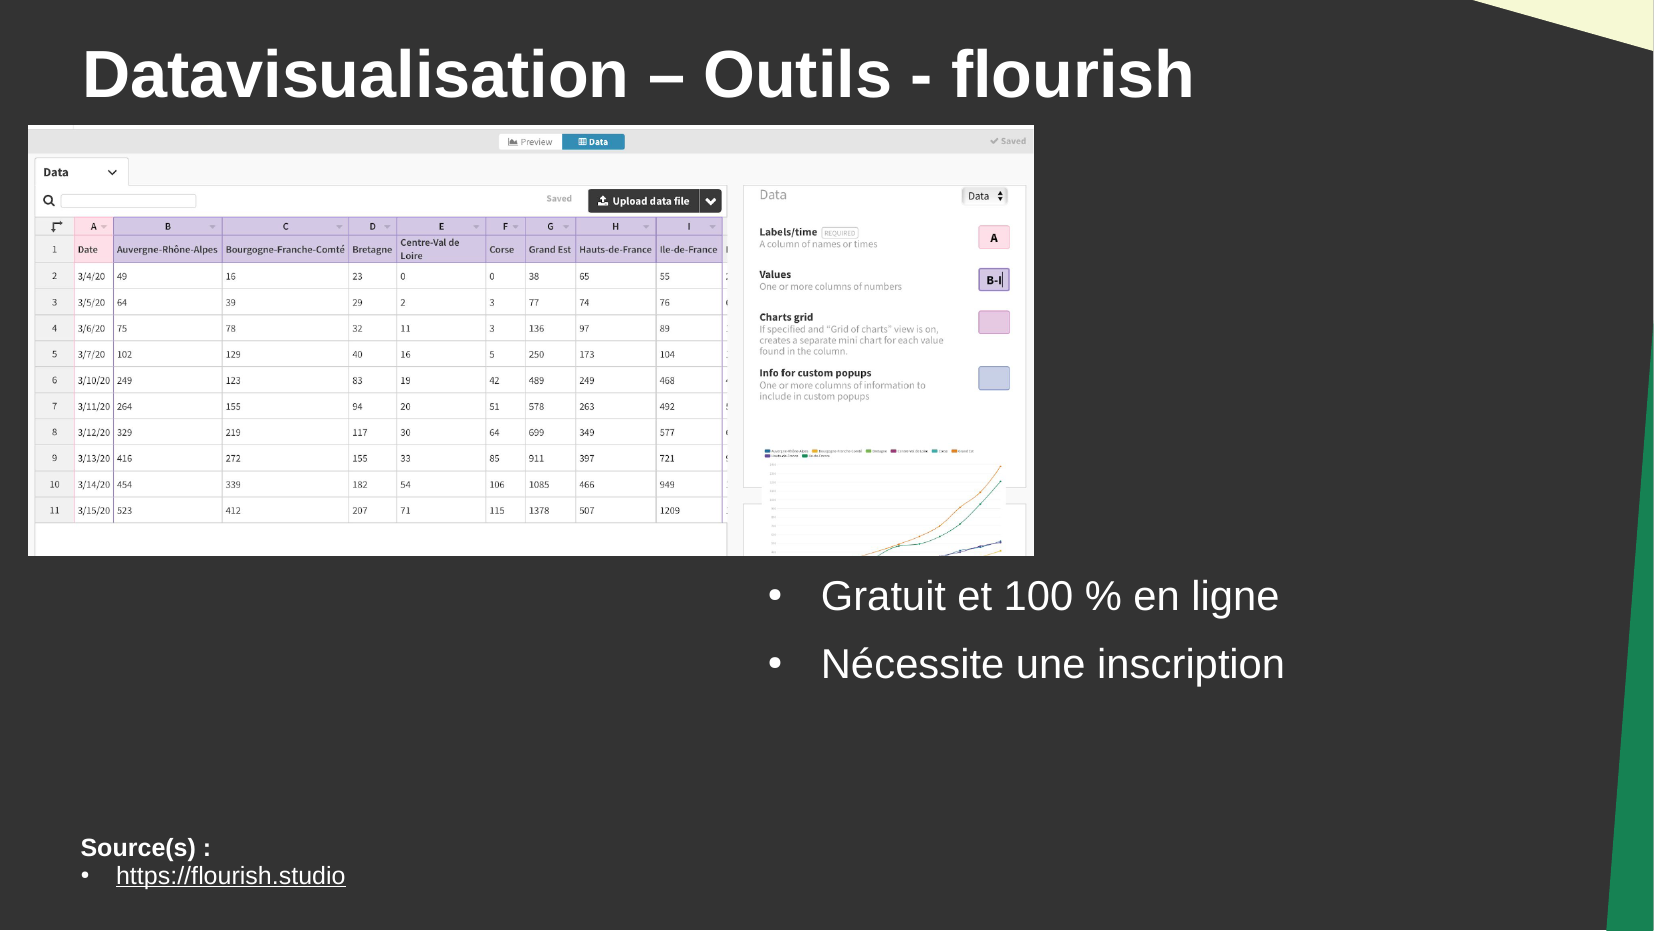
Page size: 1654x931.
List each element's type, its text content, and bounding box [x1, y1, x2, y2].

picture [28, 125, 1034, 556]
text_box Source(s) : https://flourish.studio [65, 826, 1483, 926]
text_box [1472, 0, 1654, 52]
title Datavisualisation – Outils - flourish [82, 37, 1571, 122]
list Gratuit et 100 % en ligne Nécessite une inscription [750, 572, 1595, 922]
text_box [1606, 313, 1654, 931]
